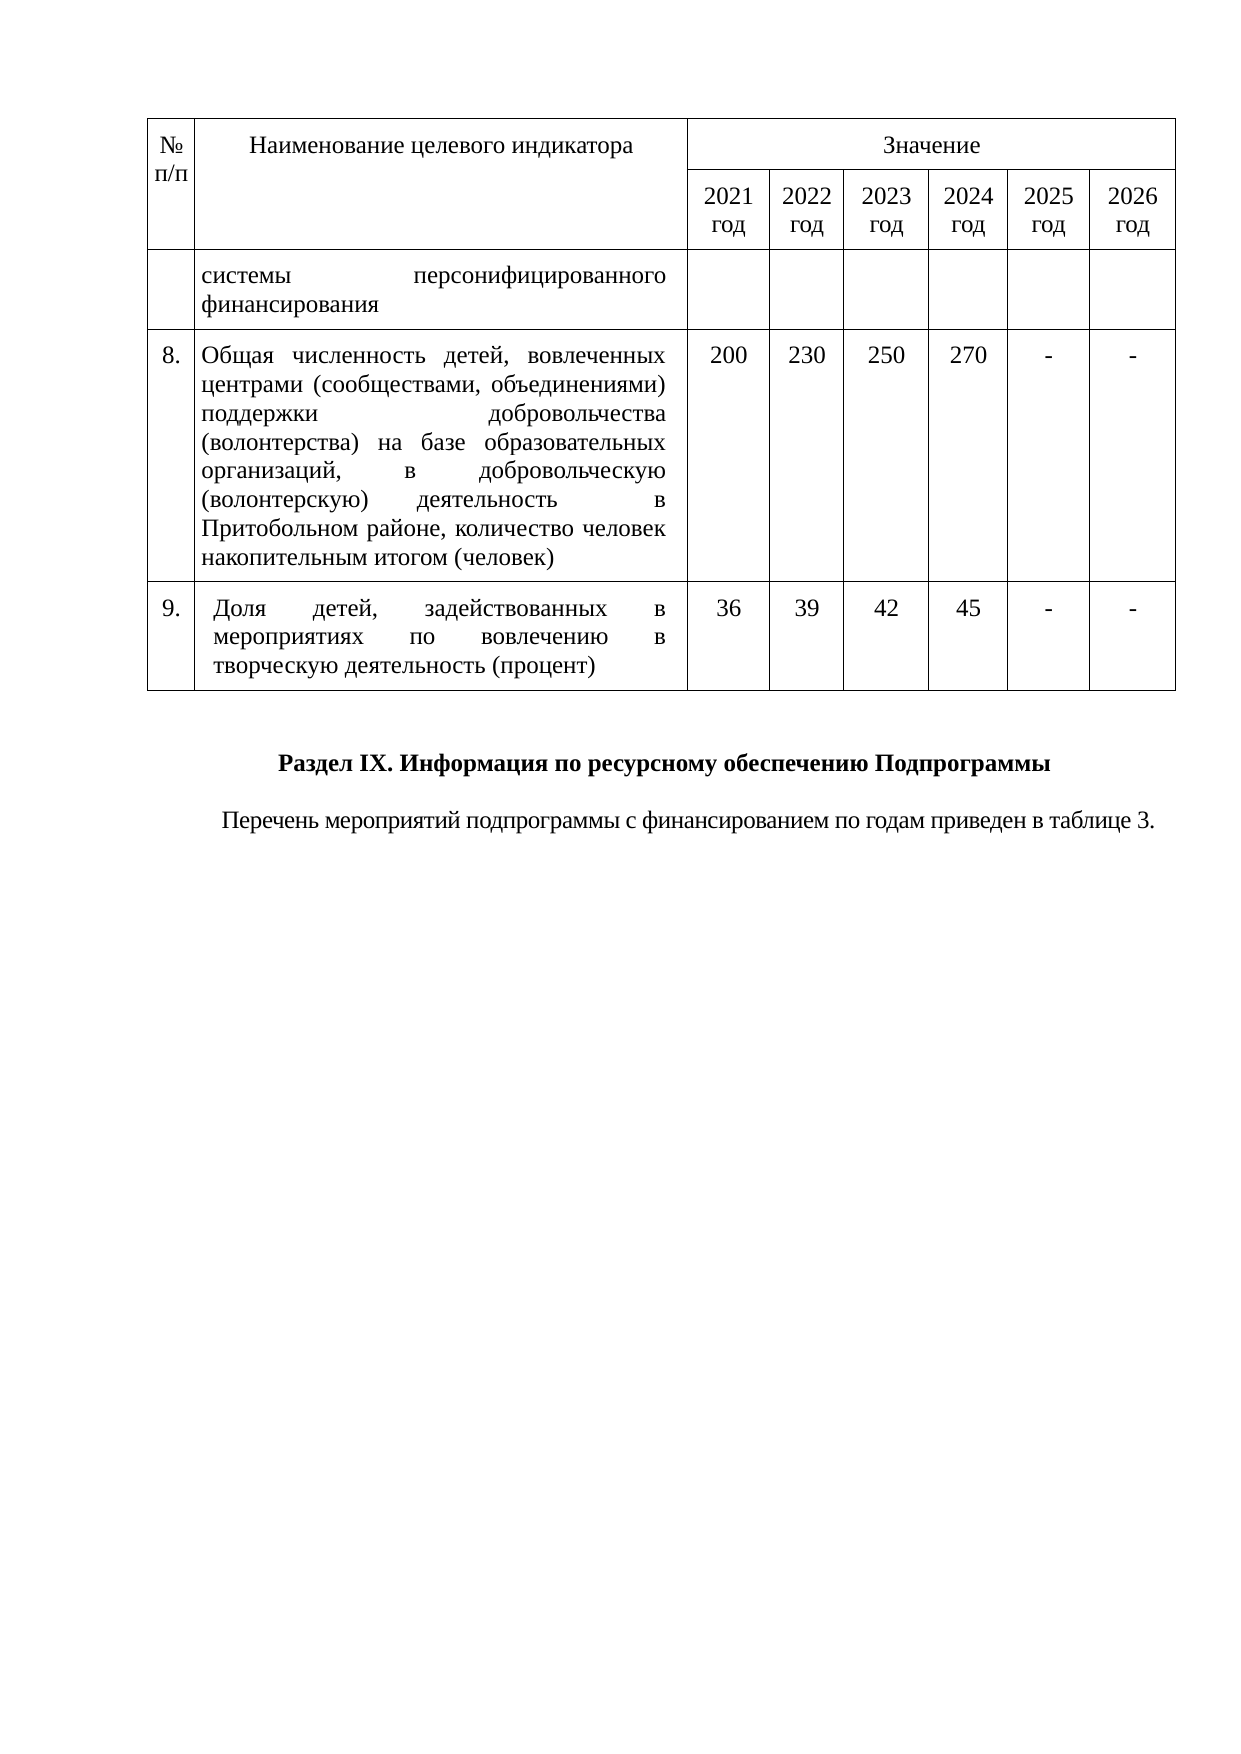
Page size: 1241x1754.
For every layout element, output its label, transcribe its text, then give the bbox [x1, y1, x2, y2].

table_cell - [1008, 330, 1089, 581]
table_header Значение [688, 119, 1175, 169]
table_cell [844, 250, 928, 329]
table_header № п/п [148, 119, 194, 249]
text Перечень мероприятий подпрограммы с финансированием по годам приведен в таблице 3. [148, 806, 1181, 834]
table_cell [1090, 250, 1175, 329]
table_cell 2022 год [770, 170, 843, 249]
table_header Наименование целевого индикатора [195, 119, 687, 249]
table_cell 9. [148, 582, 194, 689]
table_cell [688, 250, 769, 329]
table_cell 200 [688, 330, 769, 581]
table_cell - [1008, 582, 1089, 689]
table_cell Общая численность детей, вовлеченных центрами (сообществами, объединениями) поддержки добровольчества (волонтерства) на базе образовательных организаций, в добровольческую (волонтерскую) деятельность в Притобольном районе, количество человек накопительным итогом (человек) [195, 330, 687, 581]
table_cell 2023 год [844, 170, 928, 249]
table_cell 2025 год [1008, 170, 1089, 249]
table_cell 250 [844, 330, 928, 581]
table_cell 42 [844, 582, 928, 689]
table_cell системы персонифицированного финансирования [195, 250, 687, 329]
table_cell [929, 250, 1007, 329]
table_cell [148, 250, 194, 329]
table_cell 270 [929, 330, 1007, 581]
table_cell Доля детей, задействованных в мероприятиях по вовлечению в творческую деятельность (процент) [195, 582, 687, 689]
table_cell [1008, 250, 1089, 329]
text Раздел IX. Информация по ресурсному обеспечению Подпрограммы [148, 748, 1181, 777]
table_cell 39 [770, 582, 843, 689]
table_cell - [1090, 330, 1175, 581]
table_cell [770, 250, 843, 329]
table_cell 45 [929, 582, 1007, 689]
table_cell - [1090, 582, 1175, 689]
table_cell 2026 год [1090, 170, 1175, 249]
table_cell 36 [688, 582, 769, 689]
table_cell 230 [770, 330, 843, 581]
table_cell 2021 год [688, 170, 769, 249]
table_cell 2024 год [929, 170, 1007, 249]
table_cell 8. [148, 330, 194, 581]
